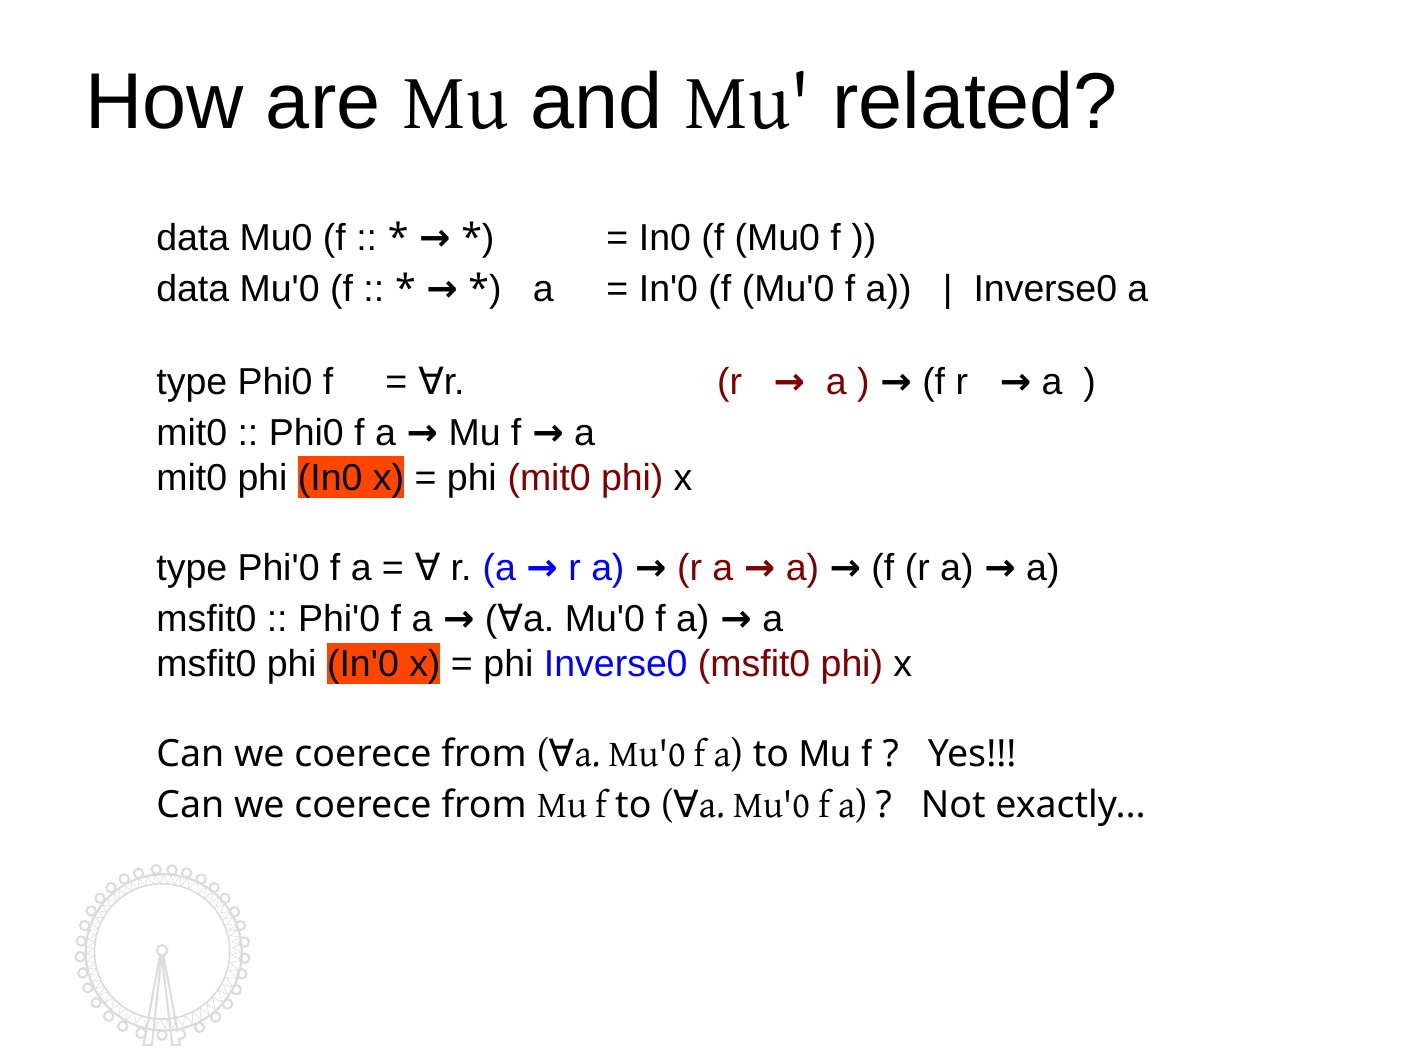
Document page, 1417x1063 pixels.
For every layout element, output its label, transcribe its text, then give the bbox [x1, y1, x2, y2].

title How are Mu and Mu' related? [70, 49, 1346, 220]
list data Mu0 (f :: * → *) = In0 (f (Mu0 f )) data Mu'0 (f :: * → *) a = In'0 (f (Mu'0 f a)) | Inverse0 a type Phi0 f = ∀r. (r → a ) → (f r → a ) mit0 :: Phi0 f a → Mu f → a mit0 phi (In0 x) = phi (mit0 phi) x type Phi'0 f a = ∀ r. (a → r a) → (r a → a) → (f (r a) → a) msfit0 :: Phi'0 f a → (∀a. Mu'0 f a) → a msfit0 phi (In'0 x) = phi Inverse0 (msfit0 phi) x Can we coerece from (∀a. Mu'0 f a) to Mu f ? Yes!!! Can we coerece from Mu f to (∀a. Mu'0 f a) ? Not exactly... [141, 202, 1276, 882]
